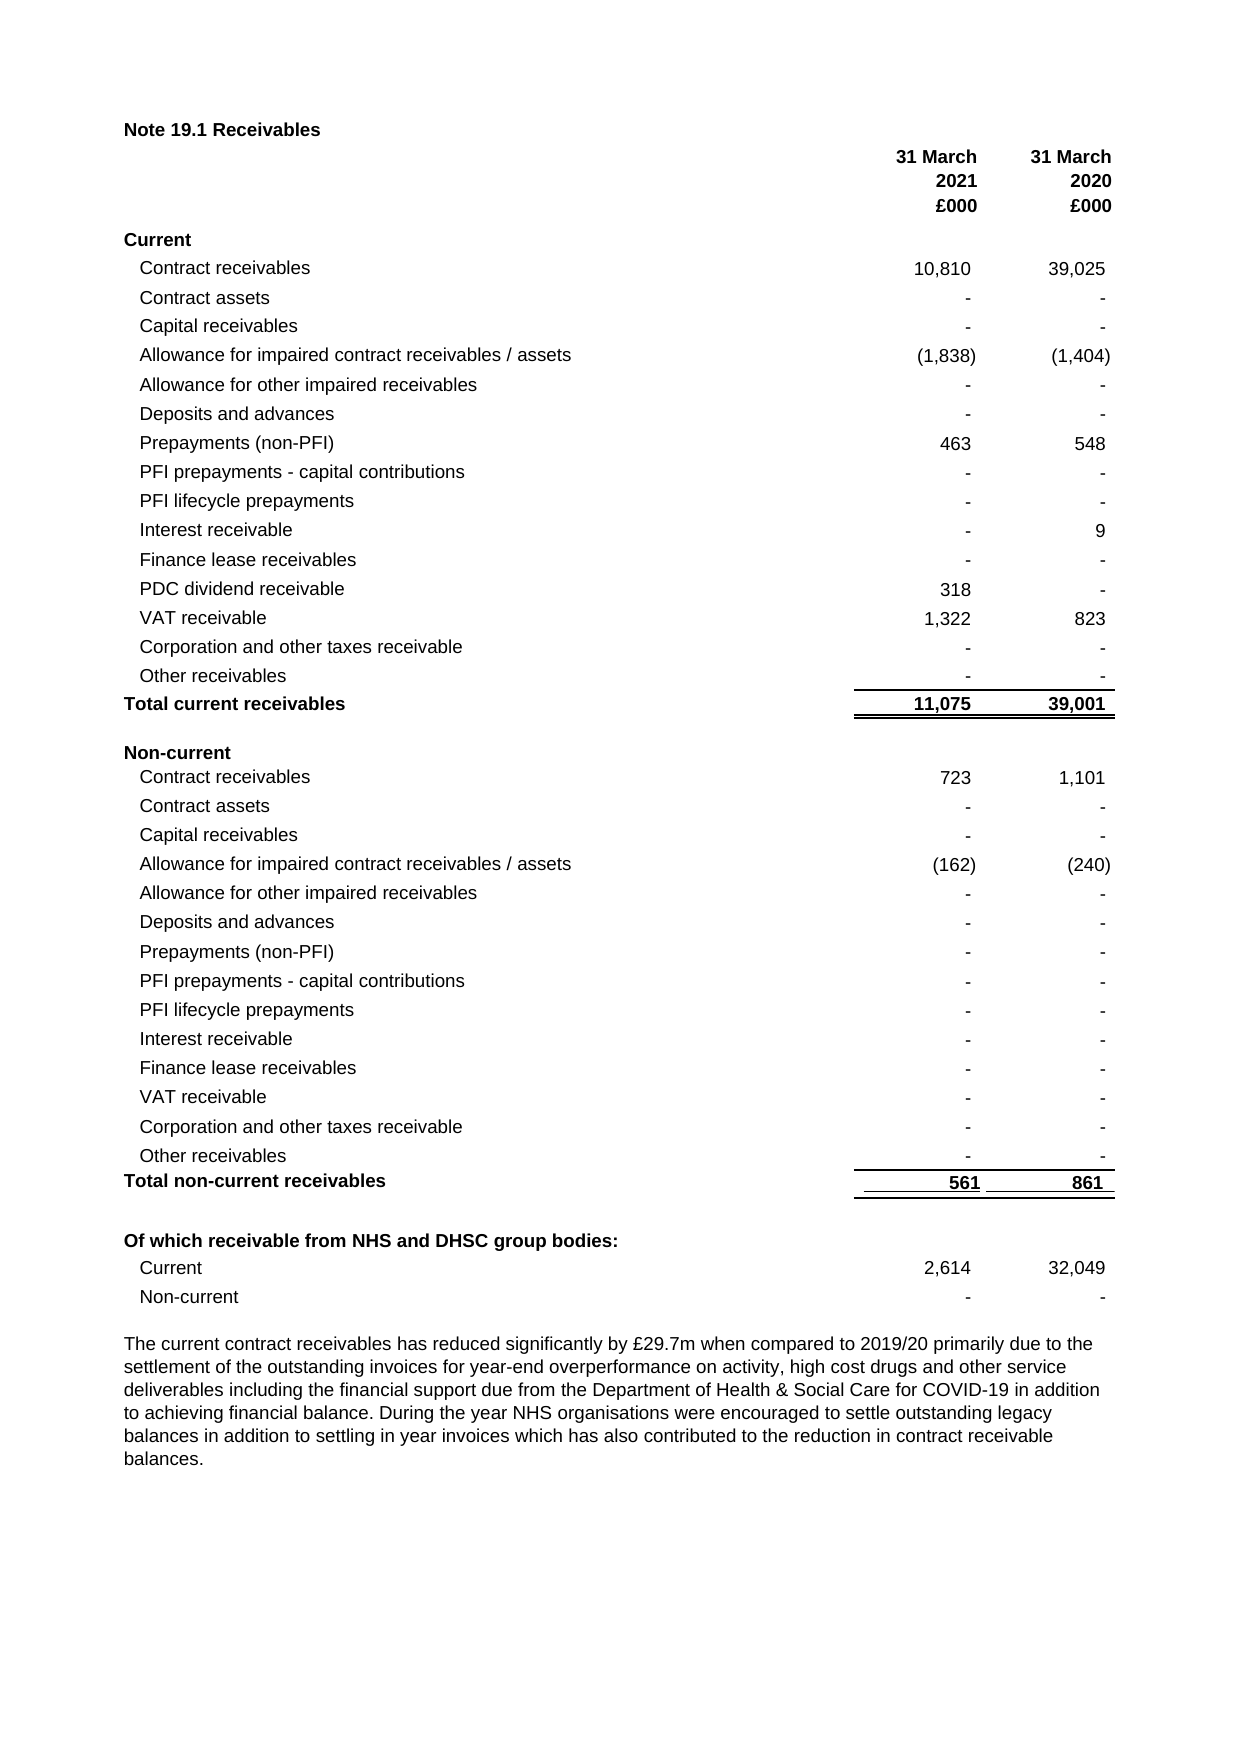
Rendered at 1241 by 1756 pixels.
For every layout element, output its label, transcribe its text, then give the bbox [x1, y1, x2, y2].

table_cell - [854, 284, 984, 313]
table_cell - [984, 909, 1114, 938]
table_cell Contract assets [103, 793, 854, 822]
table_cell - [984, 968, 1114, 997]
table_cell Non-current [103, 1284, 854, 1322]
table_cell - [854, 997, 984, 1026]
table_cell 318 [854, 575, 984, 604]
table_cell Current [103, 224, 854, 255]
table_cell Capital receivables [103, 822, 854, 851]
table_cell Other receivables [103, 1143, 854, 1168]
table_cell VAT receivable [103, 605, 854, 634]
table_cell - [854, 517, 984, 546]
table_cell - [984, 1113, 1114, 1142]
table_cell Contract receivables [103, 255, 854, 284]
table_cell Interest receivable [103, 517, 854, 546]
table_cell - [854, 938, 984, 967]
table_cell 861 [984, 1171, 1114, 1197]
table_cell Deposits and advances [103, 400, 854, 429]
table_cell - [984, 938, 1114, 967]
table_cell Non-current [103, 714, 854, 764]
table_cell VAT receivable [103, 1084, 854, 1113]
table_cell - [984, 575, 1114, 604]
table_cell Interest receivable [103, 1026, 854, 1055]
table_cell - [984, 371, 1114, 400]
table_cell (240) [984, 851, 1114, 880]
table_cell - [854, 488, 984, 517]
table_cell - [984, 634, 1114, 663]
table_cell - [984, 1284, 1114, 1322]
table_cell 723 [854, 764, 984, 793]
table_cell 2,614 [854, 1255, 984, 1284]
table_cell 823 [984, 605, 1114, 634]
table_cell - [984, 1055, 1114, 1084]
table_cell 11,075 [854, 691, 984, 714]
table_cell 32,049 [984, 1255, 1114, 1284]
table_cell - [984, 459, 1114, 488]
table_cell The current contract receivables has reduced significantly by £29.7m when compared to 2019/20 primarily due to the settlement of the outstanding invoices for year-end overperformance on activity, high cost drugs and other service deliverables including the financial support due from the Department of Health & Social Care for COVID-19 in addition to achieving financial balance. During the year NHS organisations were encouraged to settle outstanding legacy balances in addition to settling in year invoices which has also contributed to the reduction in contract receivable balances. [103, 1322, 1114, 1472]
table_cell Contract receivables [103, 764, 854, 793]
table_cell - [984, 546, 1114, 575]
table_cell - [984, 663, 1114, 689]
table_cell 39,001 [984, 691, 1114, 714]
table_cell Corporation and other taxes receivable [103, 1113, 854, 1142]
table_cell [984, 719, 1114, 764]
table_cell 39,025 [984, 255, 1114, 284]
table_cell [854, 719, 984, 764]
table_cell 31 March 2020 [984, 144, 1114, 194]
table_cell Of which receivable from NHS and DHSC group bodies: [103, 1197, 854, 1254]
table_cell Finance lease receivables [103, 546, 854, 575]
table_cell [984, 224, 1114, 255]
table_cell - [984, 793, 1114, 822]
table_cell PFI lifecycle prepayments [103, 997, 854, 1026]
table_cell PDC dividend receivable [103, 575, 854, 604]
table_cell 1,322 [854, 605, 984, 634]
table_cell Total current receivables [103, 689, 854, 714]
table_cell Corporation and other taxes receivable [103, 634, 854, 663]
table_cell Allowance for impaired contract receivables / assets [103, 342, 854, 371]
table_cell Prepayments (non-PFI) [103, 429, 854, 458]
table_cell - [984, 284, 1114, 313]
table_cell (1,404) [984, 342, 1114, 371]
table_cell - [854, 371, 984, 400]
table_cell - [984, 997, 1114, 1026]
table_cell - [854, 880, 984, 909]
table_cell - [854, 1143, 984, 1168]
table_cell - [854, 1084, 984, 1113]
table_cell 9 [984, 517, 1114, 546]
table_cell [854, 224, 984, 255]
table_cell - [984, 313, 1114, 342]
table_cell - [854, 968, 984, 997]
table_cell PFI prepayments - capital contributions [103, 968, 854, 997]
table_cell [103, 144, 854, 194]
table_cell Deposits and advances [103, 909, 854, 938]
table_cell - [854, 793, 984, 822]
table_cell PFI lifecycle prepayments [103, 488, 854, 517]
table_cell 561 [854, 1171, 984, 1197]
table_cell - [854, 1113, 984, 1142]
table_cell [854, 1199, 984, 1254]
table_cell - [984, 1143, 1114, 1168]
table_cell - [984, 822, 1114, 851]
table_cell 10,810 [854, 255, 984, 284]
table_cell (1,838) [854, 342, 984, 371]
table_cell - [984, 488, 1114, 517]
table_cell - [854, 1026, 984, 1055]
table_header [854, 121, 984, 144]
table_cell - [854, 546, 984, 575]
table_cell PFI prepayments - capital contributions [103, 459, 854, 488]
table_header Note 19.1 Receivables [103, 121, 854, 144]
table_cell Total non-current receivables [103, 1169, 854, 1197]
table_cell [103, 194, 854, 223]
table_cell Other receivables [103, 663, 854, 689]
table_cell £000 [984, 194, 1114, 223]
table_cell Allowance for other impaired receivables [103, 371, 854, 400]
table_cell - [854, 822, 984, 851]
table_cell - [854, 663, 984, 689]
table_cell [984, 1199, 1114, 1254]
table_cell Capital receivables [103, 313, 854, 342]
table_cell - [984, 1026, 1114, 1055]
table_cell 31 March 2021 [854, 144, 984, 194]
table_cell £000 [854, 194, 984, 223]
table_cell - [854, 634, 984, 663]
table_cell Allowance for other impaired receivables [103, 880, 854, 909]
table_cell - [854, 1055, 984, 1084]
table_cell 463 [854, 429, 984, 458]
table_cell (162) [854, 851, 984, 880]
table_cell Allowance for impaired contract receivables / assets [103, 851, 854, 880]
table_cell 1,101 [984, 764, 1114, 793]
table_cell 548 [984, 429, 1114, 458]
table_cell Finance lease receivables [103, 1055, 854, 1084]
table_cell Contract assets [103, 284, 854, 313]
table_cell - [854, 313, 984, 342]
table_cell Prepayments (non-PFI) [103, 938, 854, 967]
table_cell - [854, 400, 984, 429]
table_cell - [984, 400, 1114, 429]
table_cell - [854, 909, 984, 938]
table_cell Current [103, 1255, 854, 1284]
table_cell - [984, 880, 1114, 909]
table_cell - [854, 1284, 984, 1322]
table_cell - [984, 1084, 1114, 1113]
table_cell - [854, 459, 984, 488]
table_header [984, 121, 1114, 144]
